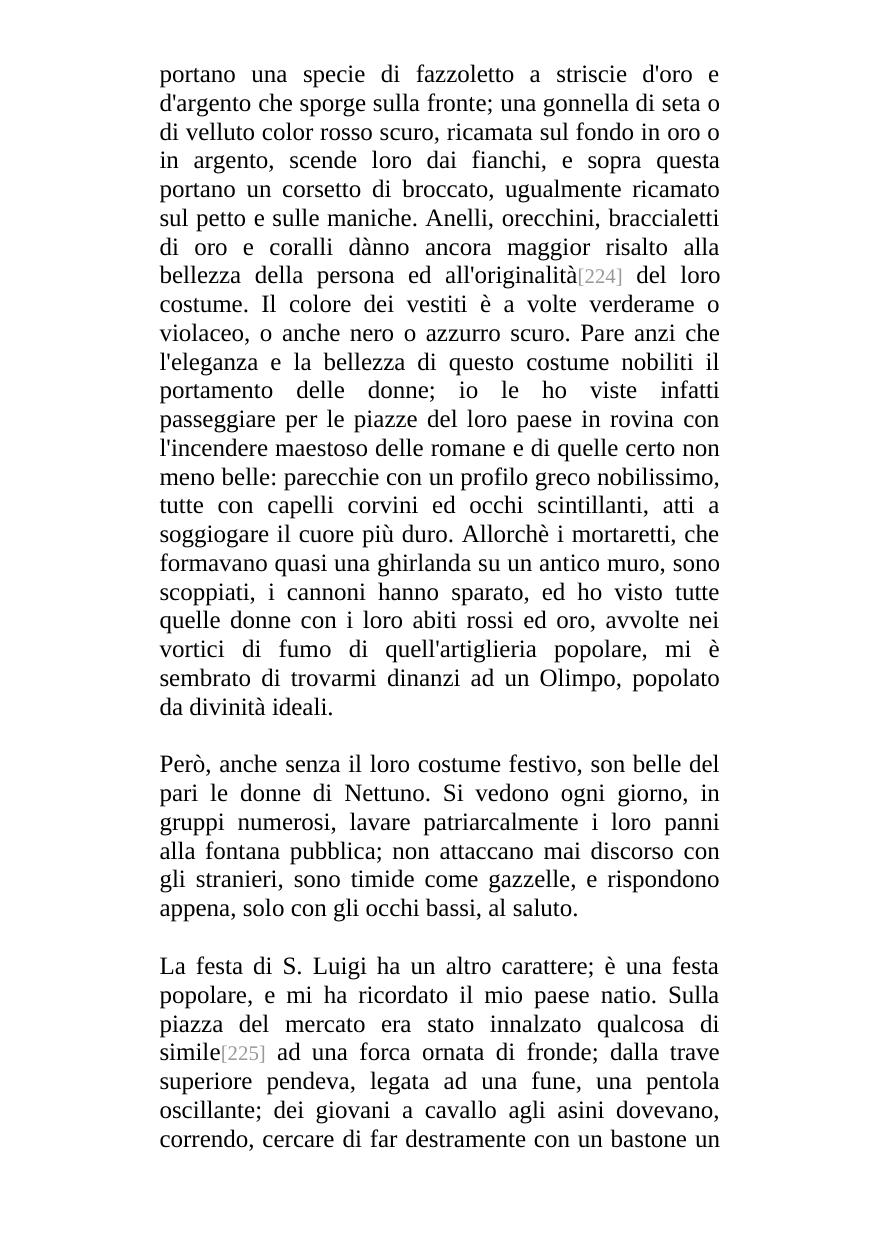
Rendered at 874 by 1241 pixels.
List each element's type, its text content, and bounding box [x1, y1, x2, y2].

text La festa di S. Luigi ha un altro carattere; è una festa popolare, e mi ha ricordato il mio paese natio. Sulla piazza del mercato era stato innalzato qualcosa di simile[225] ad una forca ornata di fronde; dalla trave superiore pendeva, legata ad una fune, una pentola oscillante; dei giovani a cavallo agli asini dovevano, correndo, cercare di far destramente con un bastone un [159, 951, 720, 1152]
text portano una specie di fazzoletto a striscie d'oro e d'argento che sporge sulla fronte; una gonnella di seta o di velluto color rosso scuro, ricamata sul fondo in oro o in argento, scende loro dai fianchi, e sopra questa portano un corsetto di broccato, ugualmente ricamato sul petto e sulle maniche. Anelli, orecchini, braccialetti di oro e coralli dànno ancora maggior risalto alla bellezza della persona ed all'originalità[224] del loro costume. Il colore dei vestiti è a volte verderame o violaceo, o anche nero o azzurro scuro. Pare anzi che l'eleganza e la bellezza di questo costume nobiliti il portamento delle donne; io le ho viste infatti passeggiare per le piazze del loro paese in rovina con l'incendere maestoso delle romane e di quelle certo non meno belle: parecchie con un profilo greco nobilissimo, tutte con capelli corvini ed occhi scintillanti, atti a soggiogare il cuore più duro. Allorchè i mortaretti, che formavano quasi una ghirlanda su un antico muro, sono scoppiati, i cannoni hanno sparato, ed ho visto tutte quelle donne con i loro abiti rossi ed oro, avvolte nei vortici di fumo di quell'artiglieria popolare, mi è sembrato di trovarmi dinanzi ad un Olimpo, popolato da divinità ideali. [159, 59, 720, 720]
text Però, anche senza il loro costume festivo, son belle del pari le donne di Nettuno. Si vedono ogni giorno, in gruppi numerosi, lavare patriarcalmente i loro panni alla fontana pubblica; non attaccano mai discorso con gli stranieri, sono timide come gazzelle, e rispondono appena, solo con gli occhi bassi, al saluto. [159, 749, 720, 922]
